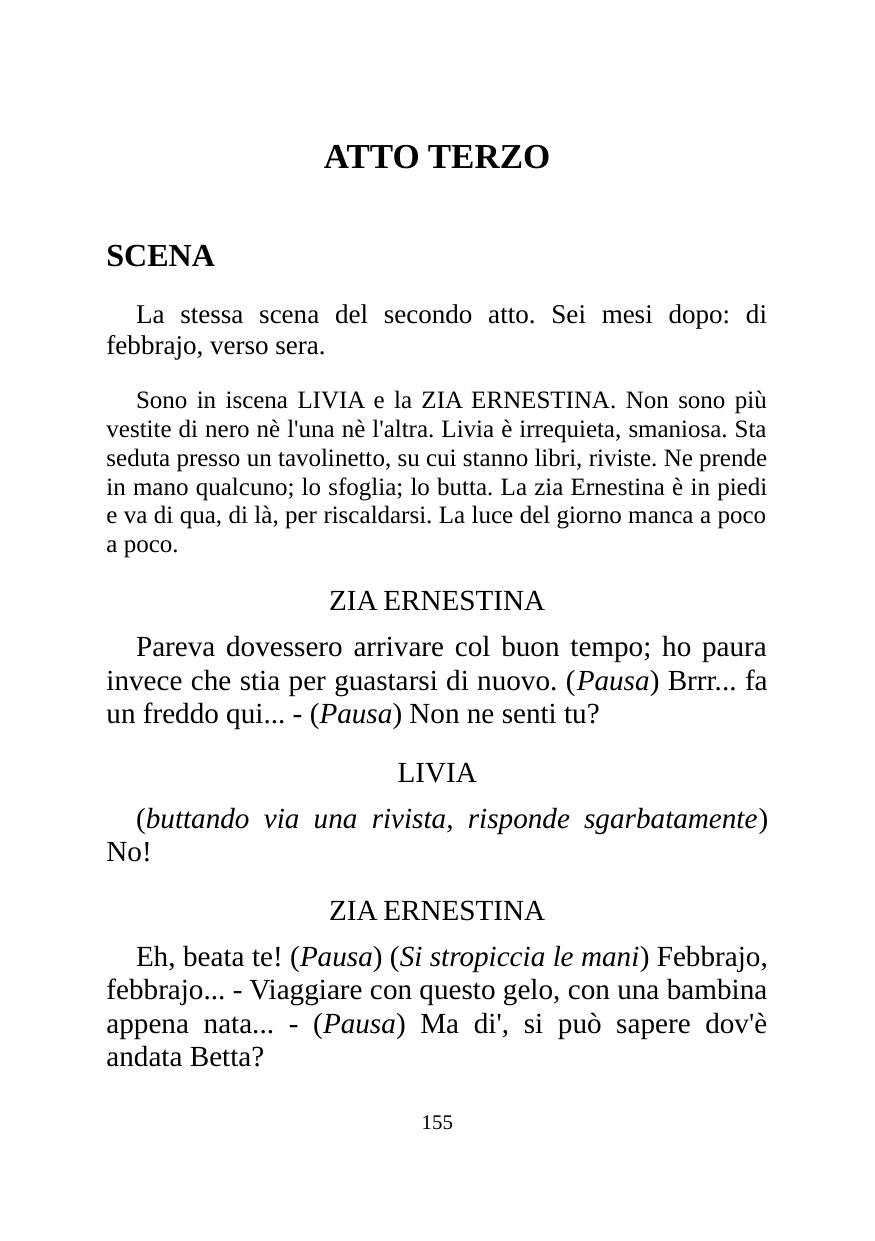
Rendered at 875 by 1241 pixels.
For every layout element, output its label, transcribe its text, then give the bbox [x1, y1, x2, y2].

text ZIA ERNESTINA [106, 893, 768, 926]
subtitle SCENA [106, 236, 768, 273]
subtitle ATTO TERZO [106, 136, 768, 176]
text (buttando via una rivista, risponde sgarbatamente) No! [106, 801, 768, 868]
text Sono in iscena LIVIA e la ZIA ERNESTINA. Non sono più vestite di nero nè l'una nè l'altra. Livia è irrequieta, smaniosa. Sta seduta presso un tavolinetto, su cui stanno libri, riviste. Ne prende in mano qualcuno; lo sfoglia; lo butta. La zia Ernestina è in piedi e va di qua, di là, per riscaldarsi. La luce del giorno manca a poco a poco. [106, 386, 768, 558]
text La stessa scena del secondo atto. Sei mesi dopo: di febbrajo, verso sera. [106, 298, 768, 361]
text Eh, beata te! (Pausa) (Si stropiccia le mani) Febbrajo, febbrajo... - Viaggiare con questo gelo, con una bambina appena nata... - (Pausa) Ma di', si può sapere dov'è andata Betta? [106, 939, 768, 1073]
text LIVIA [106, 755, 768, 788]
text ZIA ERNESTINA [106, 583, 768, 617]
text Pareva dovessero arrivare col buon tempo; ho paura invece che stia per guastarsi di nuovo. (Pausa) Brrr... fa un freddo qui... - (Pausa) Non ne senti tu? [106, 629, 768, 730]
